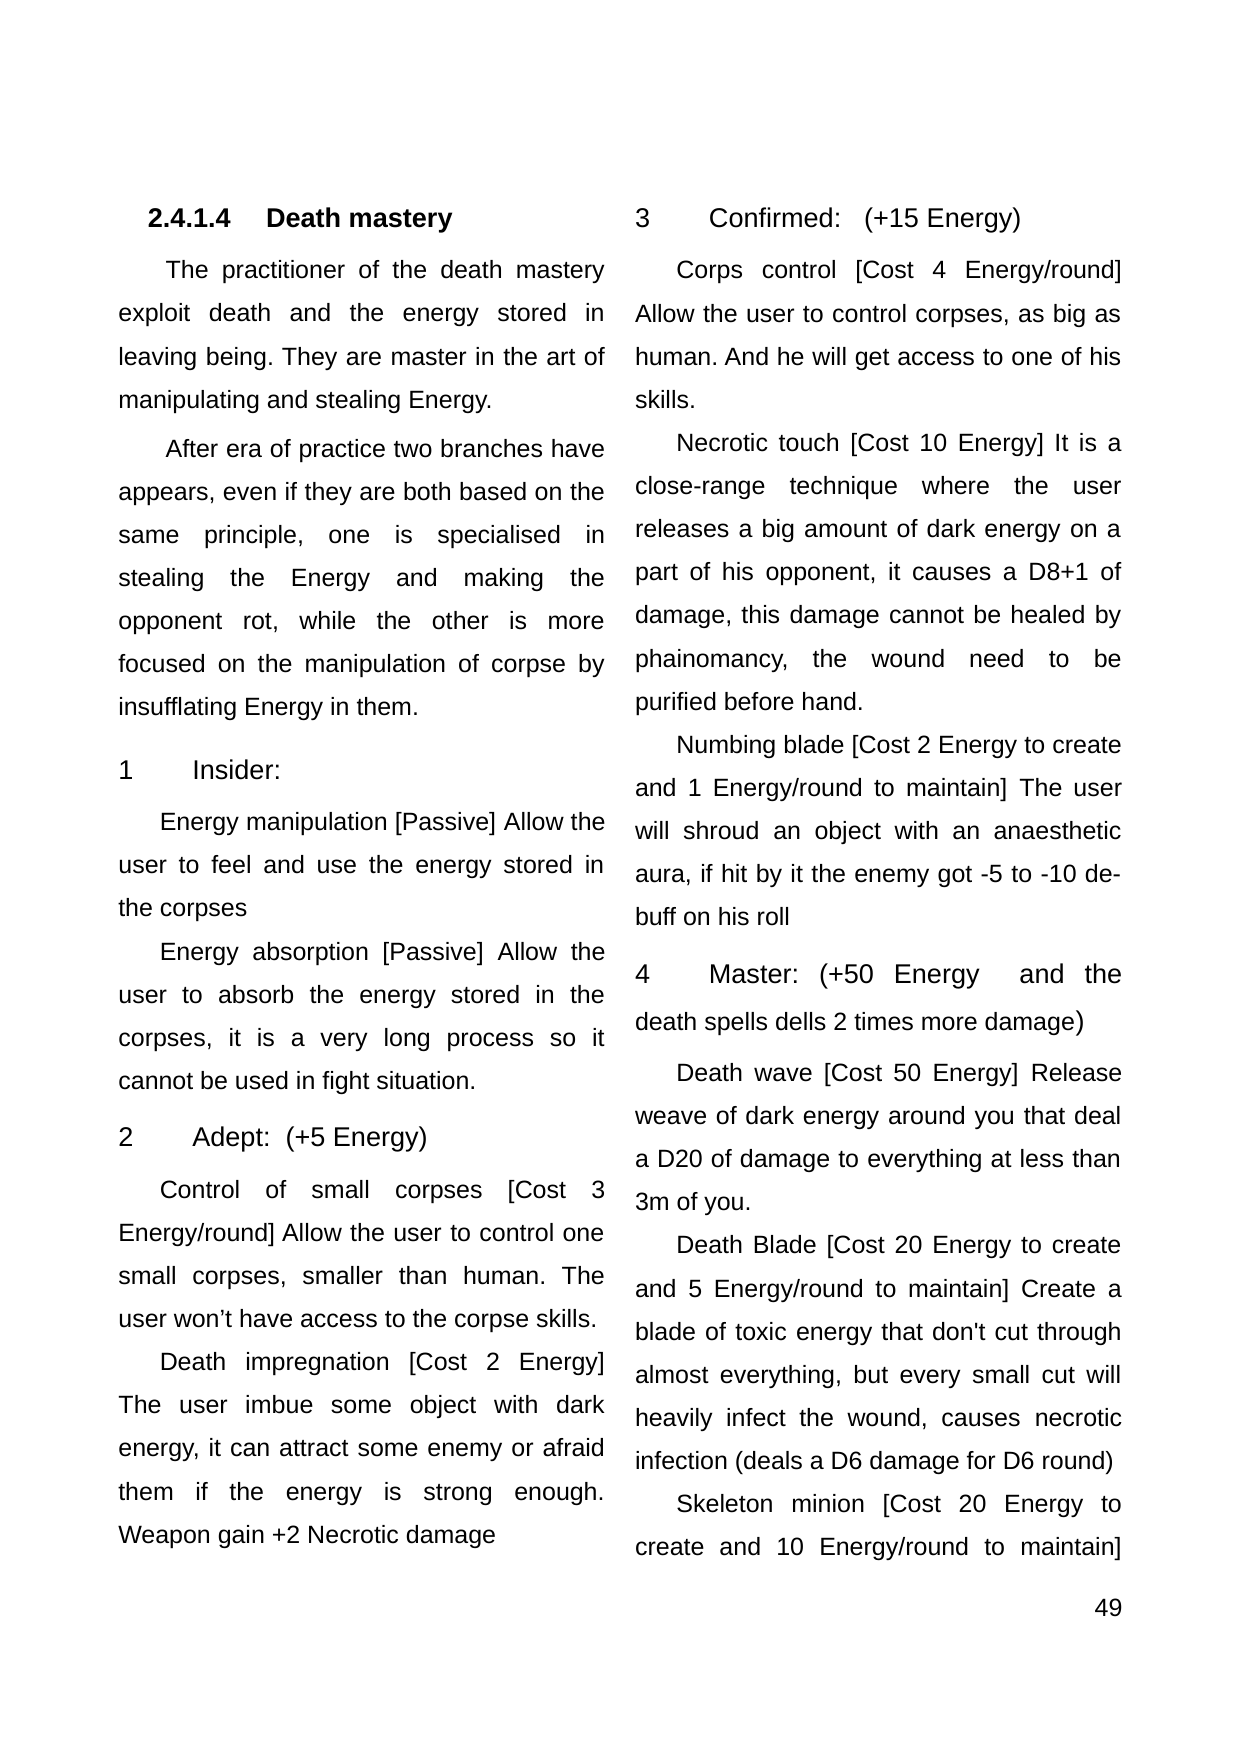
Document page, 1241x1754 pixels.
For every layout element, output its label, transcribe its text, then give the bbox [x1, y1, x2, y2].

subtitle Adept: (+5 Energy) [118, 1121, 605, 1153]
text After era of practice two branches have appears, even if they are both based on the same principle, one is specialised in stealing the Energy and making the opponent rot, while the other is more focused on the manipulation of corpse by insufflating Energy in them. [118, 434, 605, 721]
text Death Blade [Cost 20 Energy to create and 5 Energy/round to maintain] Create a blade of toxic energy that don't cut through almost everything, but every small cut will heavily infect the wound, causes necrotic infection (deals a D6 damage for D6 round) [635, 1231, 1122, 1475]
text Corps control [Cost 4 Energy/round] Allow the user to control corpses, as big as human. And he will get access to one of his skills. [635, 256, 1122, 414]
text Death wave [Cost 50 Energy] Release weave of dark energy around you that deal a D20 of damage to everything at less than 3m of you. [635, 1058, 1122, 1216]
text Numbing blade [Cost 2 Energy to create and 1 Energy/round to maintain] The user will shroud an object with an anaesthetic aura, if hit by it the enemy got -5 to -10 de-buff on his roll [635, 730, 1122, 931]
text Skeleton minion [Cost 20 Energy to create and 10 Energy/round to maintain] [635, 1489, 1122, 1561]
text The practitioner of the death mastery exploit death and the energy stored in leaving being. They are master in the art of manipulating and stealing Energy. [118, 255, 605, 413]
subtitle Confirmed: (+15 Energy) [635, 202, 1122, 234]
text Necrotic touch [Cost 10 Energy] It is a close-range technique where the user releases a big amount of dark energy on a part of his opponent, it causes a D8+1 of damage, this damage cannot be healed by phainomancy, the wound need to be purified before hand. [635, 428, 1122, 716]
subtitle Death mastery [118, 202, 605, 234]
subtitle Insider: [118, 754, 605, 785]
subtitle Master: (+50 Energy and the death spells dells 2 times more damage) [635, 958, 1122, 1036]
text Control of small corpses [Cost 3 Energy/round] Allow the user to control one small corpses, smaller than human. The user won’t have access to the corpse skills. [118, 1174, 605, 1333]
text Energy absorption [Passive] Allow the user to absorb the energy stored in the corpses, it is a very long process so it cannot be used in fight situation. [118, 936, 605, 1094]
text Energy manipulation [Passive] Allow the user to feel and use the energy stored in the corpses [118, 807, 605, 922]
text Death impregnation [Cost 2 Energy] The user imbue some object with dark energy, it can attract some enemy or afraid them if the energy is strong enough. Weapon gain +2 Necrotic damage [118, 1347, 605, 1548]
